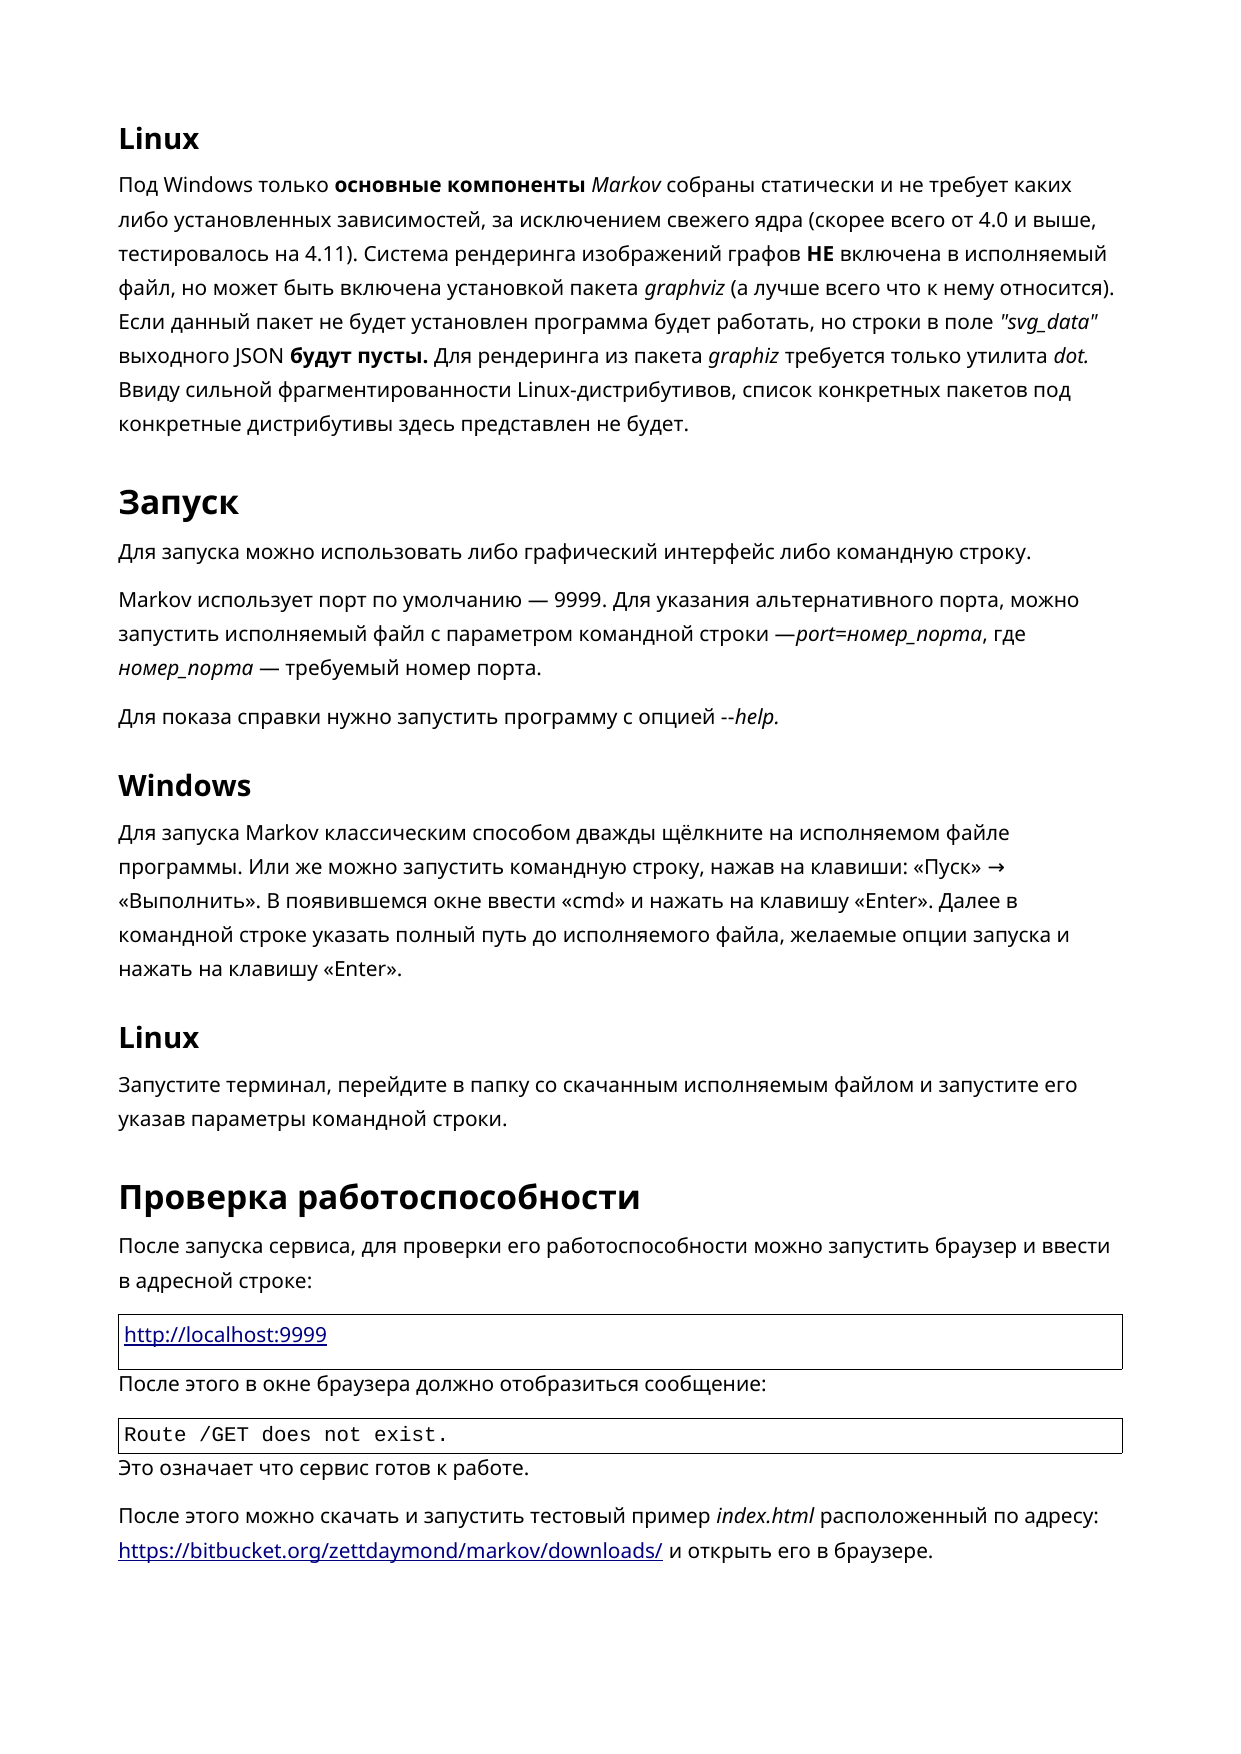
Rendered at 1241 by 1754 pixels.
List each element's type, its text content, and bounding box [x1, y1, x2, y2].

table_header http://localhost:9999 [119, 1315, 1122, 1369]
text Запустите терминал, перейдите в папку со скачанным исполняемым файлом и запустите его указав параметры командной строки. [118, 1070, 1122, 1132]
table_header Route /GET does not exist. [119, 1419, 1122, 1453]
text Для запуска можно использовать либо графический интерфейс либо командную строку. [118, 537, 1122, 565]
text После запуска сервиса, для проверки его работоспособности можно запустить браузер и ввести в адресной строке: [118, 1232, 1122, 1294]
text Markov использует порт по умолчанию — 9999. Для указания альтернативного порта, можно запустить исполняемый файл с параметром командной строки —port=номер_порта, где номер_порта — требуемый номер порта. [118, 585, 1122, 682]
text Под Windows только основные компоненты Markov собраны статически и не требует каких либо установленных зависимостей, за исключением свежего ядра (скорее всего от 4.0 и выше, тестировалось на 4.11). Система рендеринга изображений графов НЕ включена в исполняемый файл, но может быть включена установкой пакета graphviz (а лучше всего что к нему относится). Если данный пакет не будет установлен программа будет работать, но строки в поле "svg_data" выходного JSON будут пусты. Для рендеринга из пакета graphiz требуется только утилита dot. Ввиду сильной фрагментированности Linux-дистрибутивов, список конкретных пакетов под конкретные дистрибутивы здесь представлен не будет. [118, 171, 1122, 437]
text Для запуска Markov классическим способом дважды щёлкните на исполняемом файле программы. Или же можно запустить командную строку, нажав на клавиши: «Пуск» → «Выполнить». В появившемся окне ввести «cmd» и нажать на клавишу «Enter». Далее в командной строке указать полный путь до исполняемого файла, желаемые опции запуска и нажать на клавишу «Enter». [118, 818, 1122, 983]
text Для показа справки нужно запустить программу с опцией --help. [118, 702, 1122, 731]
subtitle Запуск [118, 478, 1122, 524]
subtitle Проверка работоспособности [118, 1173, 1122, 1219]
subtitle Linux [118, 1017, 1122, 1057]
text Это означает что сервис готов к работе. [118, 1454, 1122, 1481]
text После этого можно скачать и запустить тестовый пример index.html расположенный по адресу: https://bitbucket.org/zettdaymond/markov/downloads/ и открыть его в браузере. [118, 1502, 1122, 1564]
text После этого в окне браузера должно отобразиться сообщение: [118, 1370, 1122, 1397]
subtitle Windows [118, 765, 1122, 805]
subtitle Linux [118, 118, 1122, 158]
